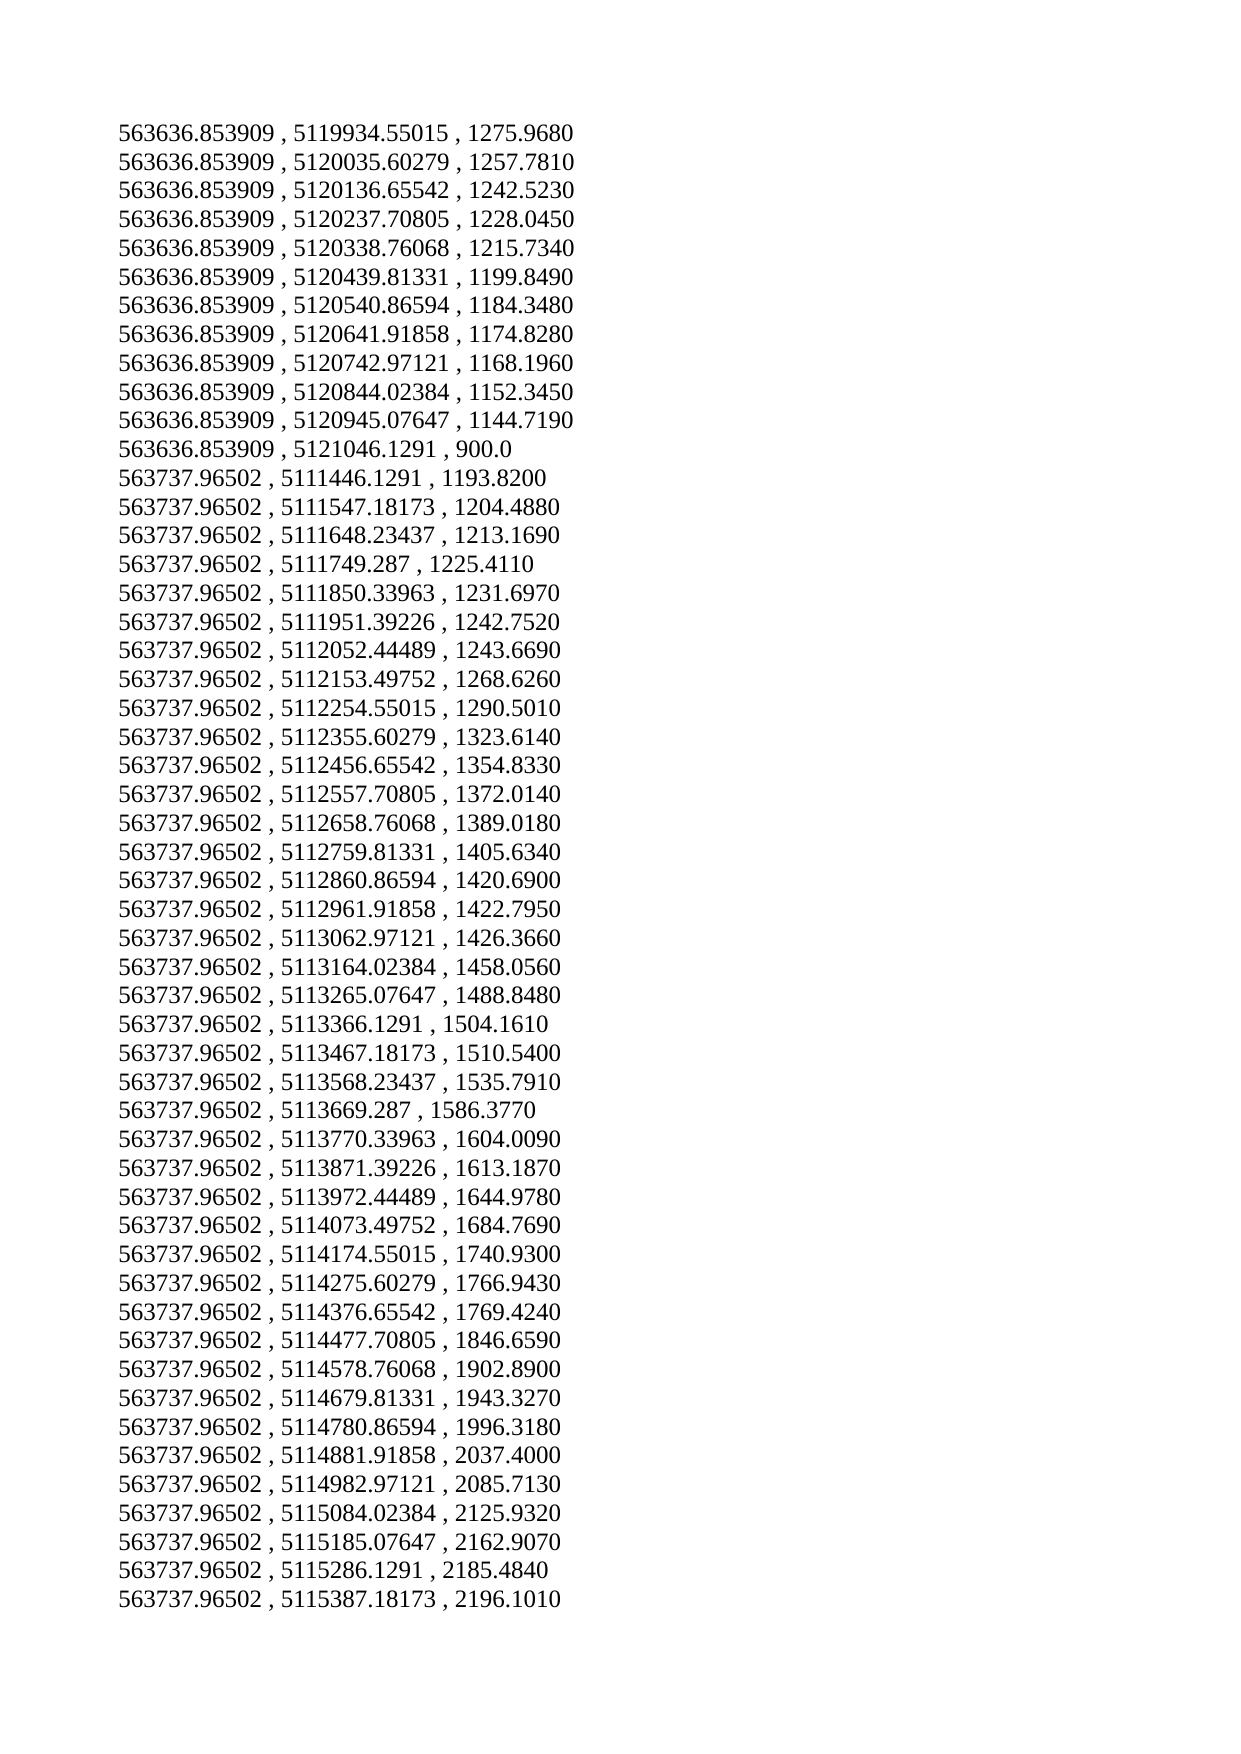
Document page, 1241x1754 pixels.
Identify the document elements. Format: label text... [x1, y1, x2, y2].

text 563737.96502 , 5114073.49752 , 1684.7690 [118, 1211, 1122, 1239]
text 563737.96502 , 5112456.65542 , 1354.8330 [118, 751, 1122, 779]
text 563737.96502 , 5113770.33963 , 1604.0090 [118, 1124, 1122, 1153]
text 563737.96502 , 5113871.39226 , 1613.1870 [118, 1153, 1122, 1182]
text 563737.96502 , 5114780.86594 , 1996.3180 [118, 1412, 1122, 1441]
text 563636.853909 , 5120945.07647 , 1144.7190 [118, 406, 1122, 434]
text 563636.853909 , 5120237.70805 , 1228.0450 [118, 204, 1122, 233]
text 563737.96502 , 5112355.60279 , 1323.6140 [118, 722, 1122, 751]
text 563737.96502 , 5111951.39226 , 1242.7520 [118, 607, 1122, 636]
text 563636.853909 , 5120136.65542 , 1242.5230 [118, 176, 1122, 204]
text 563737.96502 , 5113062.97121 , 1426.3660 [118, 923, 1122, 952]
text 563737.96502 , 5114275.60279 , 1766.9430 [118, 1268, 1122, 1297]
text 563737.96502 , 5113366.1291 , 1504.1610 [118, 1009, 1122, 1038]
text 563737.96502 , 5114679.81331 , 1943.3270 [118, 1383, 1122, 1412]
text 563737.96502 , 5112658.76068 , 1389.0180 [118, 808, 1122, 837]
text 563737.96502 , 5111749.287 , 1225.4110 [118, 549, 1122, 578]
text 563636.853909 , 5120844.02384 , 1152.3450 [118, 377, 1122, 406]
text 563737.96502 , 5112052.44489 , 1243.6690 [118, 636, 1122, 664]
text 563737.96502 , 5115286.1291 , 2185.4840 [118, 1556, 1122, 1584]
text 563737.96502 , 5115387.18173 , 2196.1010 [118, 1584, 1122, 1613]
text 563737.96502 , 5115084.02384 , 2125.9320 [118, 1498, 1122, 1527]
text 563636.853909 , 5120742.97121 , 1168.1960 [118, 348, 1122, 377]
text 563737.96502 , 5111547.18173 , 1204.4880 [118, 492, 1122, 521]
text 563737.96502 , 5113568.23437 , 1535.7910 [118, 1067, 1122, 1096]
text 563636.853909 , 5120338.76068 , 1215.7340 [118, 233, 1122, 262]
text 563737.96502 , 5112860.86594 , 1420.6900 [118, 866, 1122, 894]
text 563636.853909 , 5121046.1291 , 900.0 [118, 434, 1122, 463]
text 563636.853909 , 5120641.91858 , 1174.8280 [118, 319, 1122, 348]
text 563636.853909 , 5120439.81331 , 1199.8490 [118, 262, 1122, 291]
text 563737.96502 , 5114477.70805 , 1846.6590 [118, 1326, 1122, 1354]
text 563737.96502 , 5112961.91858 , 1422.7950 [118, 894, 1122, 923]
text 563737.96502 , 5114881.91858 , 2037.4000 [118, 1441, 1122, 1469]
text 563737.96502 , 5111446.1291 , 1193.8200 [118, 463, 1122, 492]
text 563737.96502 , 5113467.18173 , 1510.5400 [118, 1038, 1122, 1067]
text 563737.96502 , 5112557.70805 , 1372.0140 [118, 779, 1122, 808]
text 563737.96502 , 5114982.97121 , 2085.7130 [118, 1469, 1122, 1498]
text 563737.96502 , 5115185.07647 , 2162.9070 [118, 1527, 1122, 1556]
text 563636.853909 , 5119934.55015 , 1275.9680 [118, 118, 1122, 147]
text 563636.853909 , 5120035.60279 , 1257.7810 [118, 147, 1122, 176]
text 563737.96502 , 5114578.76068 , 1902.8900 [118, 1354, 1122, 1383]
text 563737.96502 , 5112153.49752 , 1268.6260 [118, 664, 1122, 693]
text 563737.96502 , 5114376.65542 , 1769.4240 [118, 1297, 1122, 1326]
text 563737.96502 , 5113972.44489 , 1644.9780 [118, 1182, 1122, 1211]
text 563737.96502 , 5112759.81331 , 1405.6340 [118, 837, 1122, 866]
text 563737.96502 , 5113669.287 , 1586.3770 [118, 1096, 1122, 1124]
text 563636.853909 , 5120540.86594 , 1184.3480 [118, 291, 1122, 319]
text 563737.96502 , 5113265.07647 , 1488.8480 [118, 981, 1122, 1009]
text 563737.96502 , 5114174.55015 , 1740.9300 [118, 1239, 1122, 1268]
text 563737.96502 , 5112254.55015 , 1290.5010 [118, 693, 1122, 722]
text 563737.96502 , 5113164.02384 , 1458.0560 [118, 952, 1122, 981]
text 563737.96502 , 5111648.23437 , 1213.1690 [118, 521, 1122, 549]
text 563737.96502 , 5111850.33963 , 1231.6970 [118, 578, 1122, 607]
